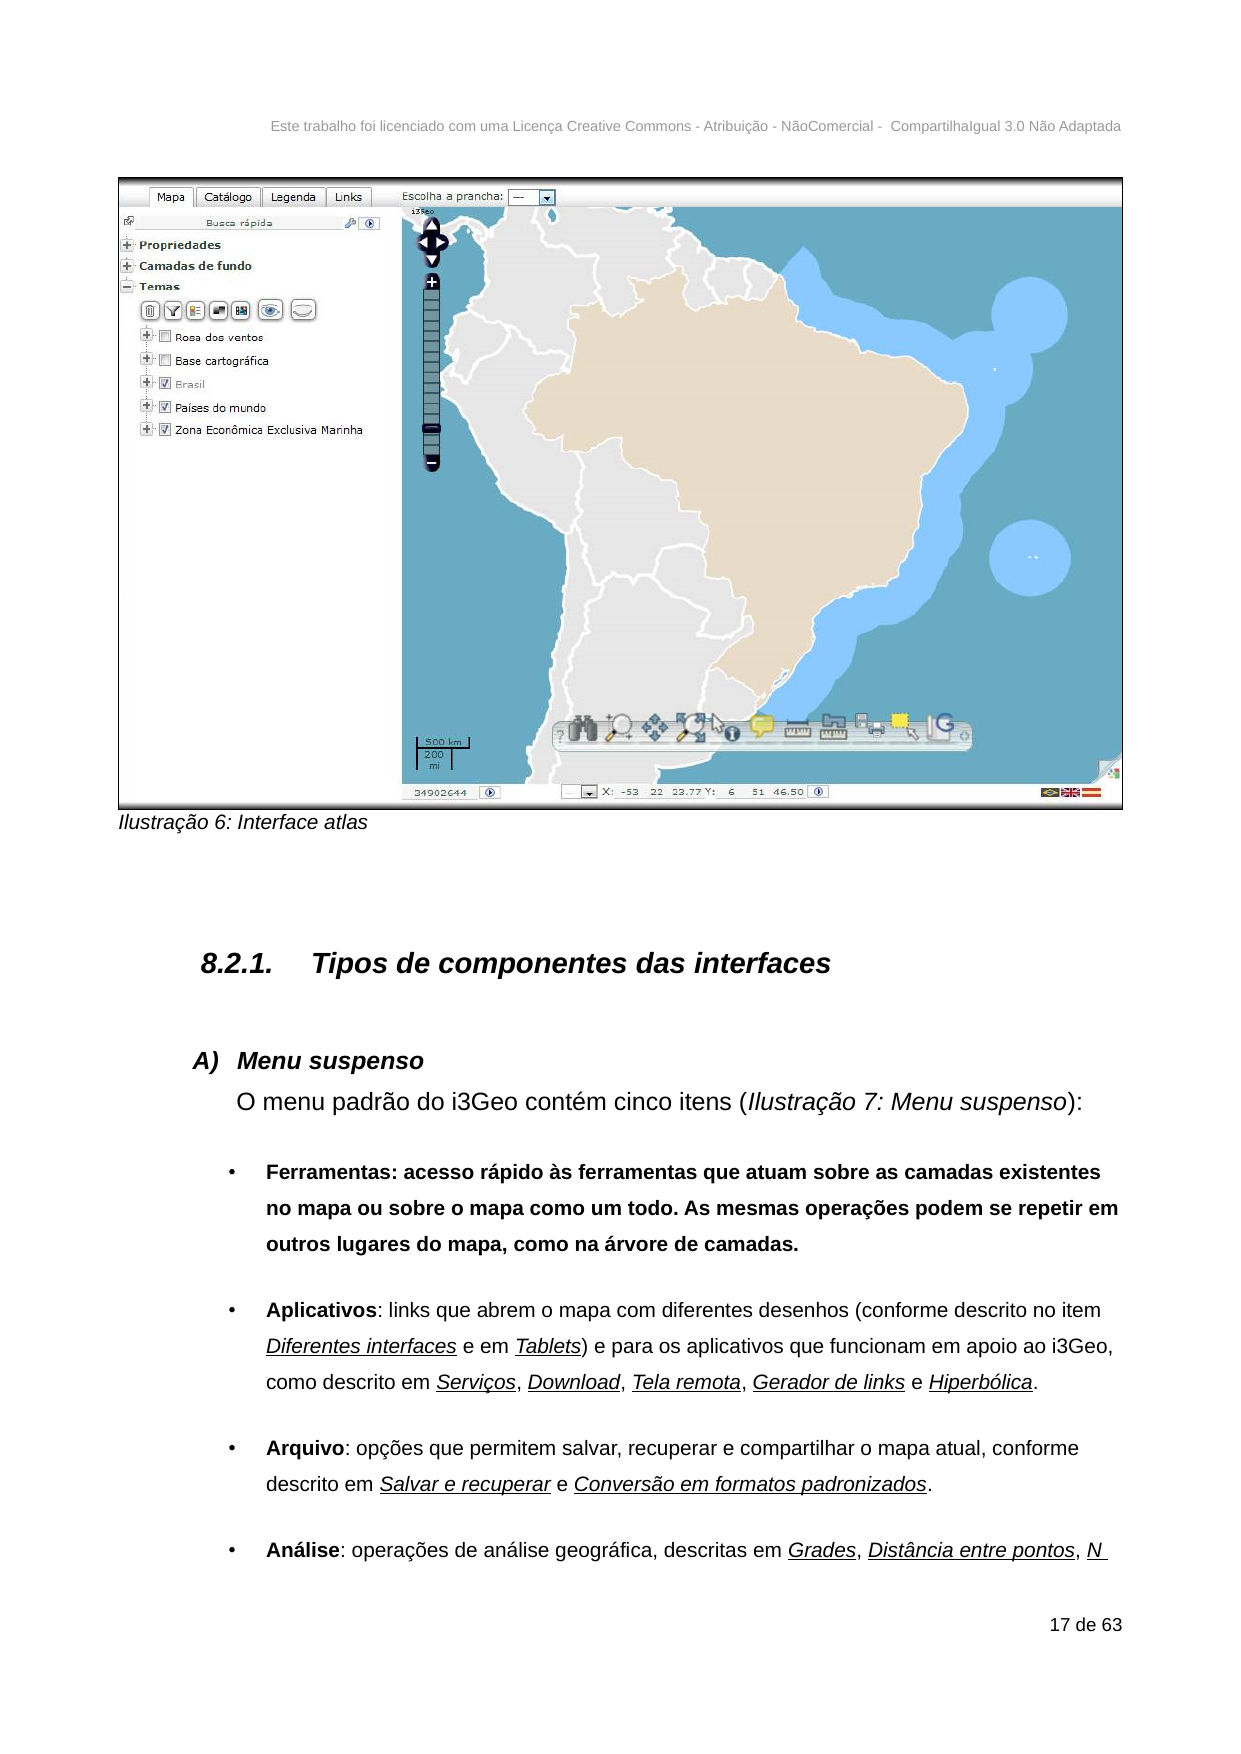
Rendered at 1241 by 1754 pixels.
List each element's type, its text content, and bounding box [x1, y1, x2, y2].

text O menu padrão do i3Geo contém cinco itens (Ilustração 7: Menu suspenso): [118, 1087, 1122, 1116]
subtitle Menu suspenso [163, 1046, 1122, 1074]
list Aplicativos: links que abrem o mapa com diferentes desenhos (conforme descrito no item Diferentes interfaces e em Tablets) e para os aplicativos que funcionam em apoio ao i3Geo, como descrito em Serviços, Download, Tela remota, Gerador de links e Hiperbólica. [228, 1298, 1122, 1394]
subtitle Tipos de componentes das interfaces [163, 946, 1122, 979]
list Ferramentas: acesso rápido às ferramentas que atuam sobre as camadas existentes no mapa ou sobre o mapa como um todo. As mesmas operações podem se repetir em outros lugares do mapa, como na árvore de camadas. [228, 1160, 1122, 1256]
list Arquivo: opções que permitem salvar, recuperar e compartilhar o mapa atual, conforme descrito em Salvar e recuperar e Conversão em formatos padronizados. [228, 1436, 1122, 1496]
picture [119, 178, 1122, 809]
text Ilustração 6: Interface atlas [118, 810, 1122, 833]
list Análise: operações de análise geográfica, descritas em Grades, Distância entre pontos, N [228, 1538, 1122, 1562]
